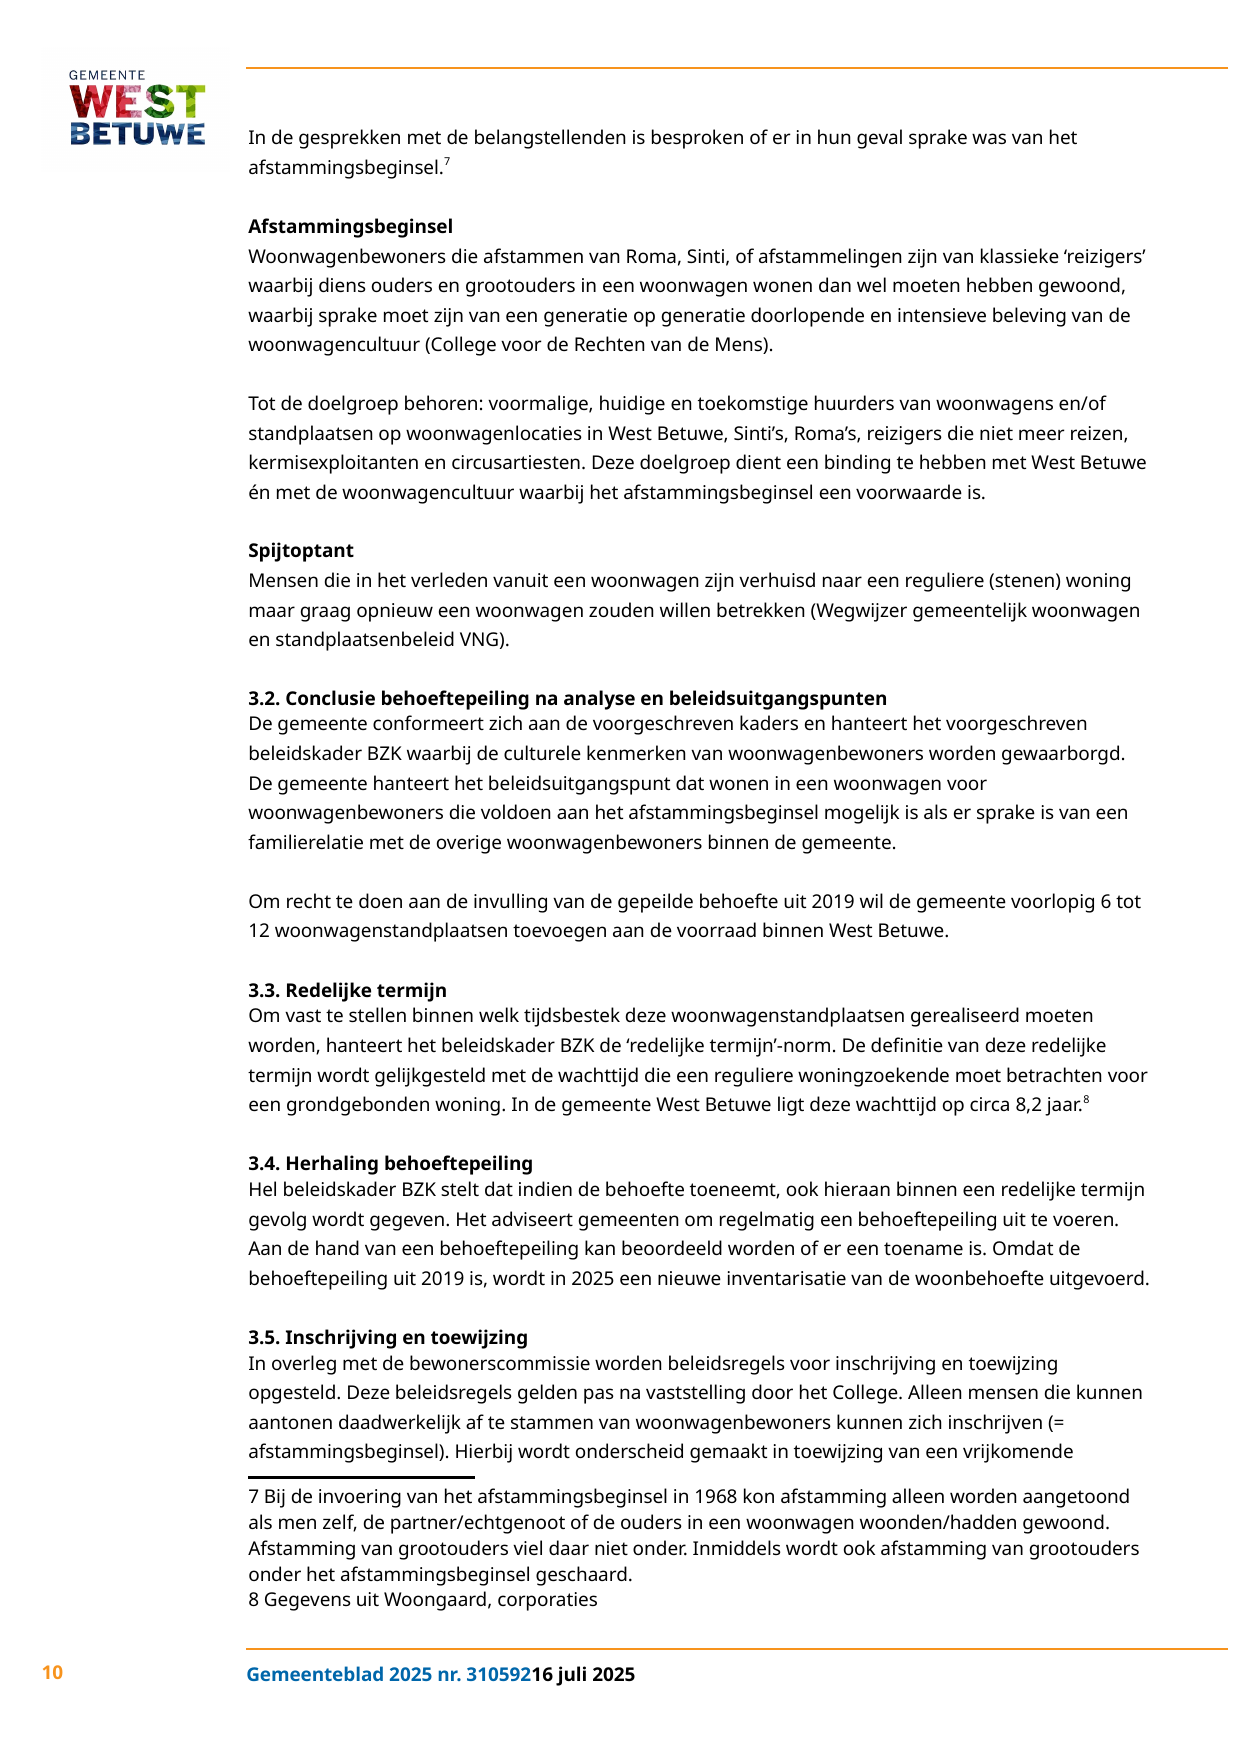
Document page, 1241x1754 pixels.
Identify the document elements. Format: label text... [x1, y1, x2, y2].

text 3.5. Inschrijving en toewijzing [248, 1324, 1152, 1350]
text 3.2. Conclusie behoeftepeiling na analyse en beleidsuitgangspunten [248, 685, 1152, 711]
text De gemeente conformeert zich aan de voorgeschreven kaders en hanteert het voorgeschreven beleidskader BZK waarbij de culturele kenmerken van woonwagenbewoners worden gewaarborgd. De gemeente hanteert het beleidsuitgangspunt dat wonen in een woonwagen voor woonwagenbewoners die voldoen aan het afstammingsbeginsel mogelijk is als er sprake is van een familierelatie met de overige woonwagenbewoners binnen de gemeente. [248, 711, 1152, 855]
text In overleg met de bewonerscommissie worden beleidsregels voor inschrijving en toewijzing opgesteld. Deze beleidsregels gelden pas na vaststelling door het College. Alleen mensen die kunnen aantonen daadwerkelijk af te stammen van woonwagenbewoners kunnen zich inschrijven (= afstammingsbeginsel). Hierbij wordt onderscheid gemaakt in toewijzing van een vrijkomende [248, 1350, 1152, 1464]
table_header Tot de doelgroep behoren: voormalige, huidige en toekomstige huurders van woonwagens en/of standplaatsen op woonwagenlocaties in West Betuwe, Sinti’s, Roma’s, reizigers die niet meer reizen, kermisexploitanten en circusartiesten. Deze doelgroep dient een binding te hebben met West Betuwe én met de woonwagencultuur waarbij het afstammingsbeginsel een voorwaarde is. [248, 390, 1152, 505]
text Om vast te stellen binnen welk tijdsbestek deze woonwagenstandplaatsen gerealiseerd moeten worden, hanteert het beleidskader BZK de ‘redelijke termijn’-norm. De definitie van deze redelijke termijn wordt gelijkgesteld met de wachttijd die een reguliere woningzoekende moet betrachten voor een grondgebonden woning. In de gemeente West Betuwe ligt deze wachttijd op circa 8,2 jaar. [248, 1003, 1152, 1117]
text Bij de invoering van het afstammingsbeginsel in 1968 kon afstamming alleen worden aangetoond als men zelf, de partner/echtgenoot of de ouders in een woonwagen woonden/hadden gewoond. Afstamming van grootouders viel daar niet onder. Inmiddels wordt ook afstamming van grootouders onder het afstammingsbeginsel geschaard. [248, 1483, 1152, 1586]
text Hel beleidskader BZK stelt dat indien de behoefte toeneemt, ook hieraan binnen een redelijke termijn gevolg wordt gegeven. Het adviseert gemeenten om regelmatig een behoeftepeiling uit te voeren. Aan de hand van een behoeftepeiling kan beoordeeld worden of er een toename is. Omdat de behoeftepeiling uit 2019 is, wordt in 2025 een nieuwe inventarisatie van de woonbehoefte uitgevoerd. [248, 1176, 1152, 1291]
text 3.4. Herhaling behoeftepeiling [248, 1151, 1152, 1176]
text Gegevens uit Woongaard, corporaties [248, 1586, 1152, 1612]
text In de gesprekken met de belangstellenden is besproken of er in hun geval sprake was van het afstammingsbeginsel. [248, 124, 1152, 180]
table_header Spijtoptant Mensen die in het verleden vanuit een woonwagen zijn verhuisd naar een reguliere (stenen) woning maar graag opnieuw een woonwagen zouden willen betrekken (Wegwijzer gemeentelijk woonwagen en standplaatsenbeleid VNG). [248, 538, 1152, 652]
table_header Afstammingsbeginsel Woonwagenbewoners die afstammen van Roma, Sinti, of afstammelingen zijn van klassieke ‘reizigers’ waarbij diens ouders en grootouders in een woonwagen wonen dan wel moeten hebben gewoond, waarbij sprake moet zijn van een generatie op generatie doorlopende en intensieve beleving van de woonwagencultuur (College voor de Rechten van de Mens). [248, 213, 1152, 357]
text 3.3. Redelijke termijn [248, 977, 1152, 1003]
text Om recht te doen aan de invulling van de gepeilde behoefte uit 2019 wil de gemeente voorlopig 6 tot 12 woonwagenstandplaatsen toevoegen aan de voorraad binnen West Betuwe. [248, 888, 1152, 943]
picture [41, 47, 231, 172]
